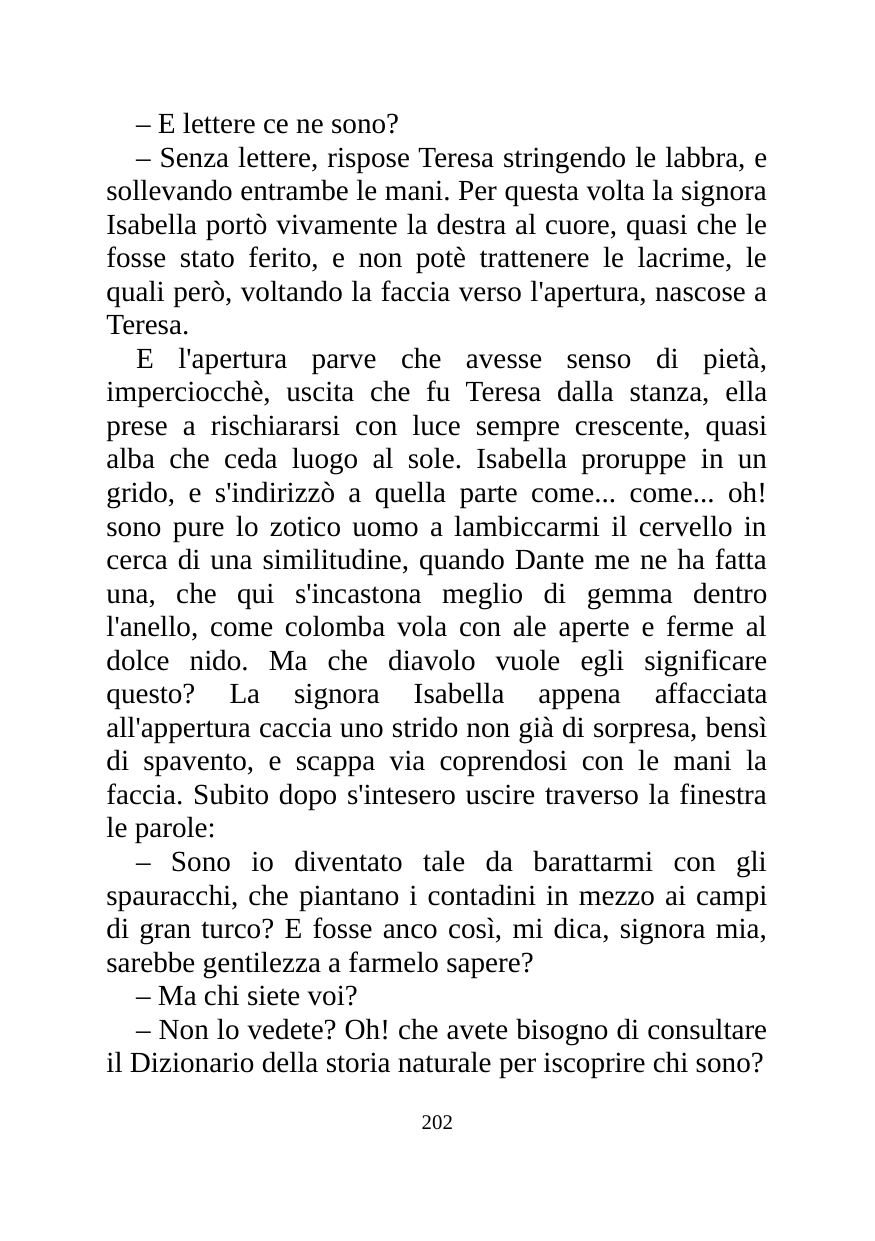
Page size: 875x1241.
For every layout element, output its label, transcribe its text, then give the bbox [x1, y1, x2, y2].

text – E lettere ce ne sono? [106, 106, 768, 140]
text – Non lo vedete? Oh! che avete bisogno di consultare il Dizionario della storia naturale per iscoprire chi sono? [106, 1012, 768, 1079]
text – Senza lettere, rispose Teresa stringendo le labbra, e sollevando entrambe le mani. Per questa volta la signora Isabella portò vivamente la destra al cuore, quasi che le fosse stato ferito, e non potè trattenere le lacrime, le quali però, voltando la faccia verso l'apertura, nascose a Teresa. [106, 140, 768, 341]
text – Ma chi siete voi? [106, 978, 768, 1012]
text – Sono io diventato tale da barattarmi con gli spauracchi, che piantano i contadini in mezzo ai campi di gran turco? E fosse anco così, mi dica, signora mia, sarebbe gentilezza a farmelo sapere? [106, 844, 768, 978]
text E l'apertura parve che avesse senso di pietà, imperciocchè, uscita che fu Teresa dalla stanza, ella prese a rischiararsi con luce sempre crescente, quasi alba che ceda luogo al sole. Isabella proruppe in un grido, e s'indirizzò a quella parte come... come... oh! sono pure lo zotico uomo a lambiccarmi il cervello in cerca di una similitudine, quando Dante me ne ha fatta una, che qui s'incastona meglio di gemma dentro l'anello, come colomba vola con ale aperte e ferme al dolce nido. Ma che diavolo vuole egli significare questo? La signora Isabella appena affacciata all'appertura caccia uno strido non già di sorpresa, bensì di spavento, e scappa via coprendosi con le mani la faccia. Subito dopo s'intesero uscire traverso la finestra le parole: [106, 341, 768, 844]
